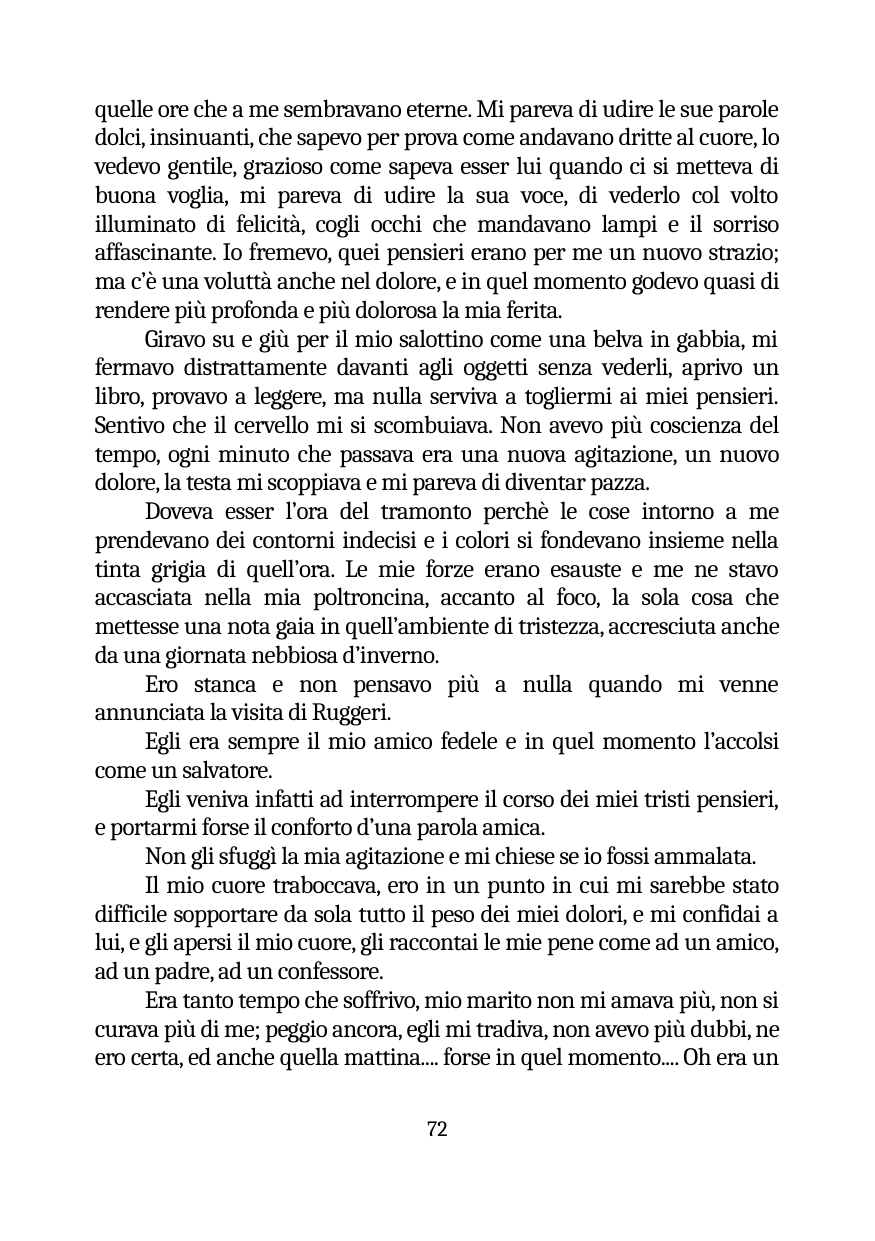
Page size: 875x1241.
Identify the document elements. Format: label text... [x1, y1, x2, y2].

text Doveva esser l’ora del tramonto perchè le cose intorno a me prendevano dei contorni indecisi e i colori si fondevano insieme nella tinta grigia di quell’ora. Le mie forze erano esauste e me ne stavo accasciata nella mia poltroncina, accanto al foco, la sola cosa che mettesse una nota gaia in quell’ambiente di tristezza, accresciuta anche da una giornata nebbiosa d’inverno. [94, 497, 779, 669]
text Non gli sfuggì la mia agitazione e mi chiese se io fossi ammalata. [94, 842, 779, 871]
text Ero stanca e non pensavo più a nulla quando mi venne annunciata la visita di Ruggeri. [94, 669, 779, 727]
text Egli veniva infatti ad interrompere il corso dei miei tristi pensieri, e portarmi forse il conforto d’una parola amica. [94, 784, 779, 842]
text Era tanto tempo che soffrivo, mio marito non mi amava più, non si curava più di me; peggio ancora, egli mi tradiva, non avevo più dubbi, ne ero certa, ed anche quella mattina.... forse in quel momento.... Oh era un [94, 986, 779, 1072]
text Giravo su e giù per il mio salottino come una belva in gabbia, mi fermavo distrattamente davanti agli oggetti senza vederli, aprivo un libro, provavo a leggere, ma nulla serviva a togliermi ai miei pensieri. Sentivo che il cervello mi si scombuiava. Non avevo più coscienza del tempo, ogni minuto che passava era una nuova agitazione, un nuovo dolore, la testa mi scoppiava e mi pareva di diventar pazza. [94, 324, 779, 497]
text quelle ore che a me sembravano eterne. Mi pareva di udire le sue parole dolci, insinuanti, che sapevo per prova come andavano dritte al cuore, lo vedevo gentile, grazioso come sapeva esser lui quando ci si metteva di buona voglia, mi pareva di udire la sua voce, di vederlo col volto illuminato di felicità, cogli occhi che mandavano lampi e il sorriso affascinante. Io fremevo, quei pensieri erano per me un nuovo strazio; ma c’è una voluttà anche nel dolore, e in quel momento godevo quasi di rendere più profonda e più dolorosa la mia ferita. [94, 94, 779, 324]
text Il mio cuore traboccava, ero in un punto in cui mi sarebbe stato difficile sopportare da sola tutto il peso dei miei dolori, e mi confidai a lui, e gli apersi il mio cuore, gli raccontai le mie pene come ad un amico, ad un padre, ad un confessore. [94, 871, 779, 986]
text Egli era sempre il mio amico fedele e in quel momento l’accolsi come un salvatore. [94, 727, 779, 784]
